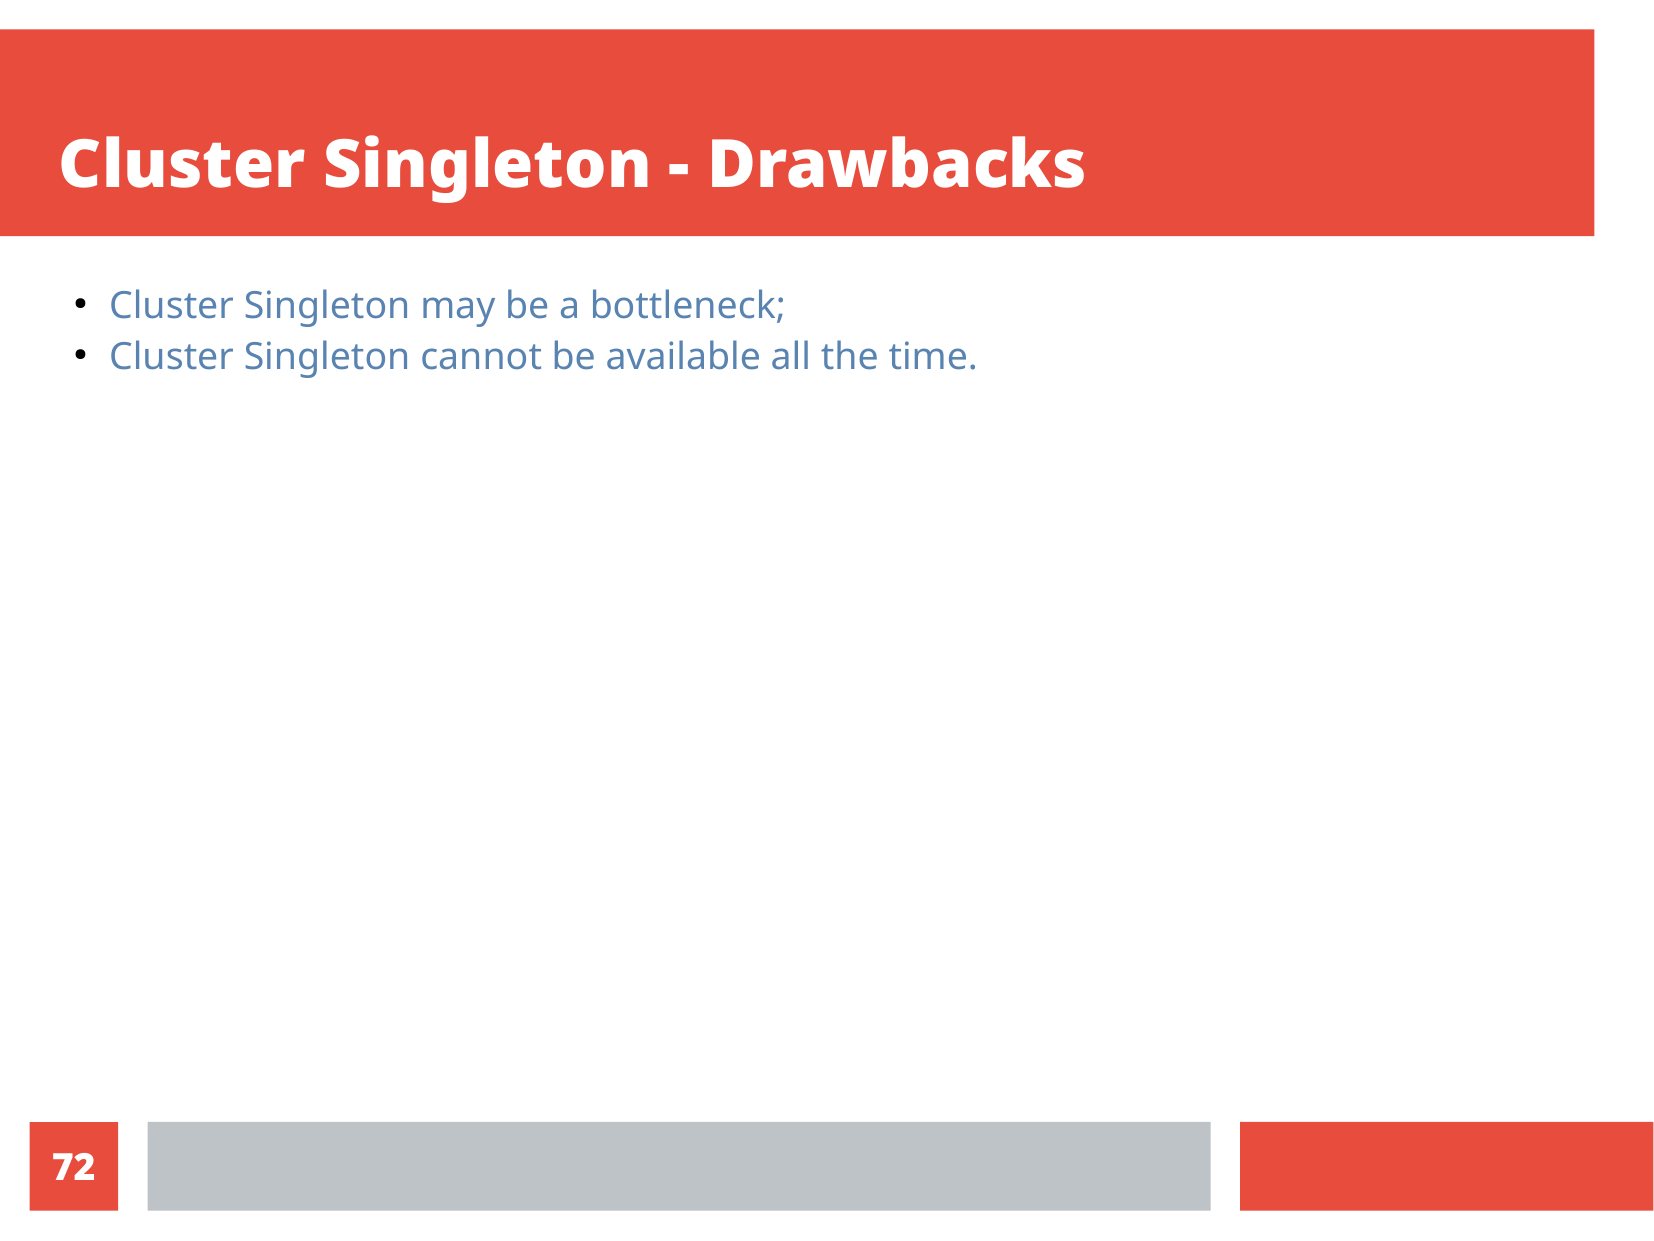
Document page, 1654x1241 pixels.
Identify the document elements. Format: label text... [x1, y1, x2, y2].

text_box Cluster Singleton may be a bottleneck; Cluster Singleton cannot be available all the time. [59, 271, 1441, 382]
title Cluster Singleton - Drawbacks [59, 59, 1595, 207]
